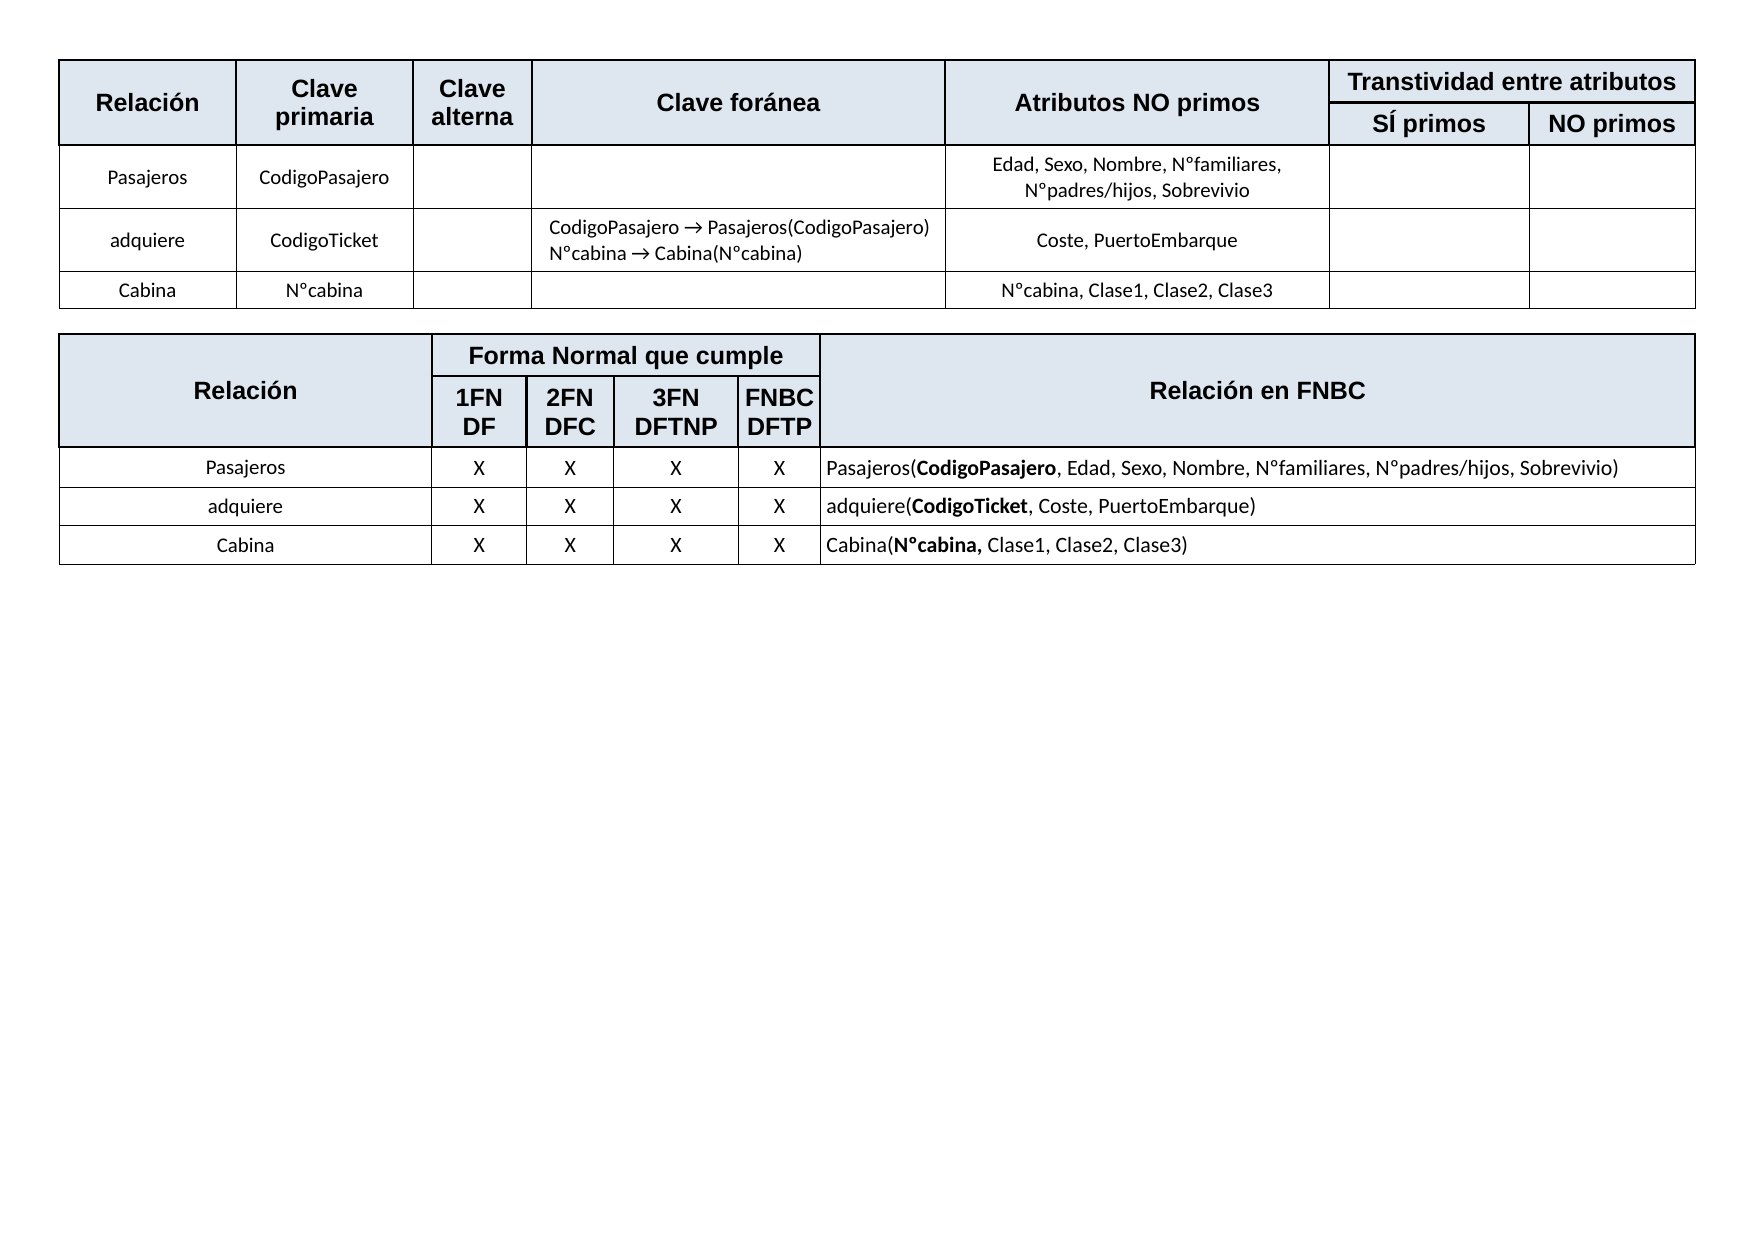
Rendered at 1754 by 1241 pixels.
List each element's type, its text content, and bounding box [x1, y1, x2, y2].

table_header Clave primaria [237, 61, 412, 144]
table_cell X [614, 488, 738, 525]
table_cell Pasajeros [60, 448, 431, 486]
table_cell [414, 272, 531, 308]
table_header Relación en FNBC [821, 335, 1694, 446]
table_cell adquiere(CodigoTicket, Coste, PuertoEmbarque) [821, 488, 1695, 525]
table_cell X [432, 526, 526, 564]
table_cell X [527, 526, 613, 564]
table_cell adquiere [60, 209, 236, 271]
table_cell SÍ primos [1330, 104, 1528, 144]
table_header Relación [60, 335, 431, 446]
table_cell [1330, 209, 1529, 271]
table_cell FNBC DFTP [739, 377, 819, 446]
table_cell Cabina [60, 526, 431, 564]
table_header Relación [60, 61, 235, 144]
table_cell [414, 146, 531, 208]
table_cell [1530, 209, 1695, 271]
table_cell Pasajeros [60, 146, 236, 208]
table_cell Nºcabina, Clase1, Clase2, Clase3 [946, 272, 1329, 308]
table_cell [1530, 272, 1695, 308]
table_cell X [614, 448, 738, 486]
table_header Transtividad entre atributos [1330, 61, 1694, 101]
table_cell X [614, 526, 738, 564]
table_cell X [739, 488, 820, 525]
table_cell 2FN DFC [528, 377, 613, 446]
table_cell Cabina [60, 272, 236, 308]
table_cell adquiere [60, 488, 431, 525]
table_cell Edad, Sexo, Nombre, Nºfamiliares, Nºpadres/hijos, Sobrevivio [946, 146, 1329, 208]
table_cell NO primos [1530, 104, 1694, 144]
table_cell [1330, 272, 1529, 308]
table_cell CodigoTicket [237, 209, 413, 271]
table_cell Pasajeros(CodigoPasajero, Edad, Sexo, Nombre, Nºfamiliares, Nºpadres/hijos, Sobrevivio) [821, 448, 1695, 486]
table_header Clave foránea [533, 61, 944, 144]
table_cell Nºcabina [237, 272, 413, 308]
table_cell X [739, 448, 820, 486]
table_cell [414, 209, 531, 271]
table_cell [1530, 146, 1695, 208]
table_cell X [739, 526, 820, 564]
table_cell X [432, 448, 526, 486]
table_header Clave alterna [414, 61, 531, 144]
table_cell CodigoPasajero [237, 146, 413, 208]
table_cell [532, 272, 945, 308]
table_cell Coste, PuertoEmbarque [946, 209, 1329, 271]
table_cell Cabina(Nºcabina, Clase1, Clase2, Clase3) [821, 526, 1695, 564]
table_cell X [527, 448, 613, 486]
table_cell X [432, 488, 526, 525]
table_cell X [527, 488, 613, 525]
table_cell CodigoPasajero → Pasajeros(CodigoPasajero) Nºcabina → Cabina(Nºcabina) [532, 209, 945, 271]
table_header Forma Normal que cumple [433, 335, 819, 375]
table_header Atributos NO primos [946, 61, 1328, 144]
table_cell 1FN DF [433, 377, 525, 446]
table_cell 3FN DFTNP [615, 377, 737, 446]
table_cell [532, 146, 945, 208]
table_cell [1330, 146, 1529, 208]
